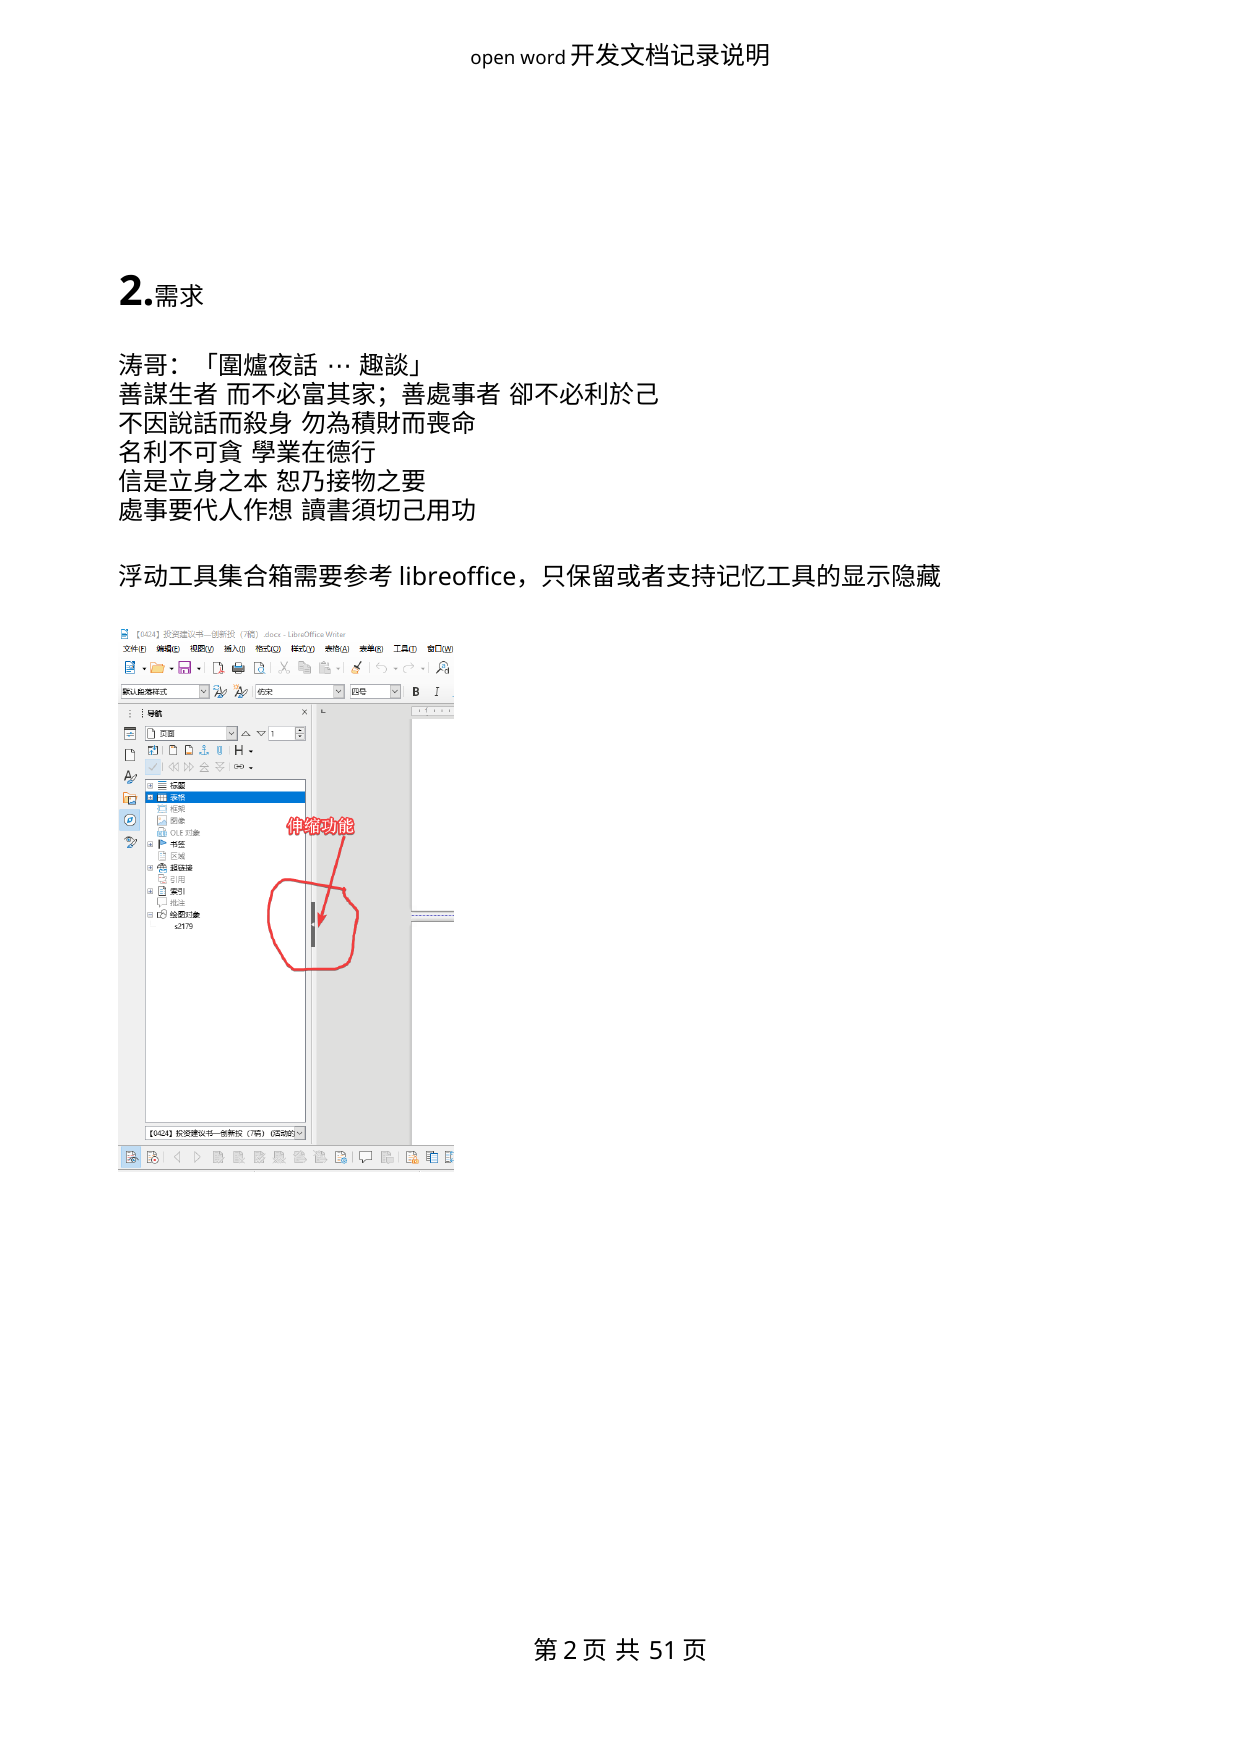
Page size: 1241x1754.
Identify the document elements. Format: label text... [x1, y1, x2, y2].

text 善謀生者 而不必富其家；善處事者 卻不必利於己 [119, 381, 1121, 409]
text 浮动工具集合箱需要参考libreoffice，只保留或者支持记忆工具的显示隐藏 [119, 559, 1121, 593]
text 處事要代人作想 讀書須切己用功 [119, 496, 1121, 525]
text 信是立身之本 恕乃接物之要 [119, 467, 1121, 496]
picture [118, 627, 454, 1172]
text 名利不可貪 學業在德行 [119, 438, 1121, 467]
text 涛哥：「圍爐夜話 ⋯ 趣談」 [119, 352, 1121, 381]
subtitle 需求 [119, 261, 1121, 318]
text 不因說話而殺身 勿為積財而喪命 [119, 409, 1121, 438]
